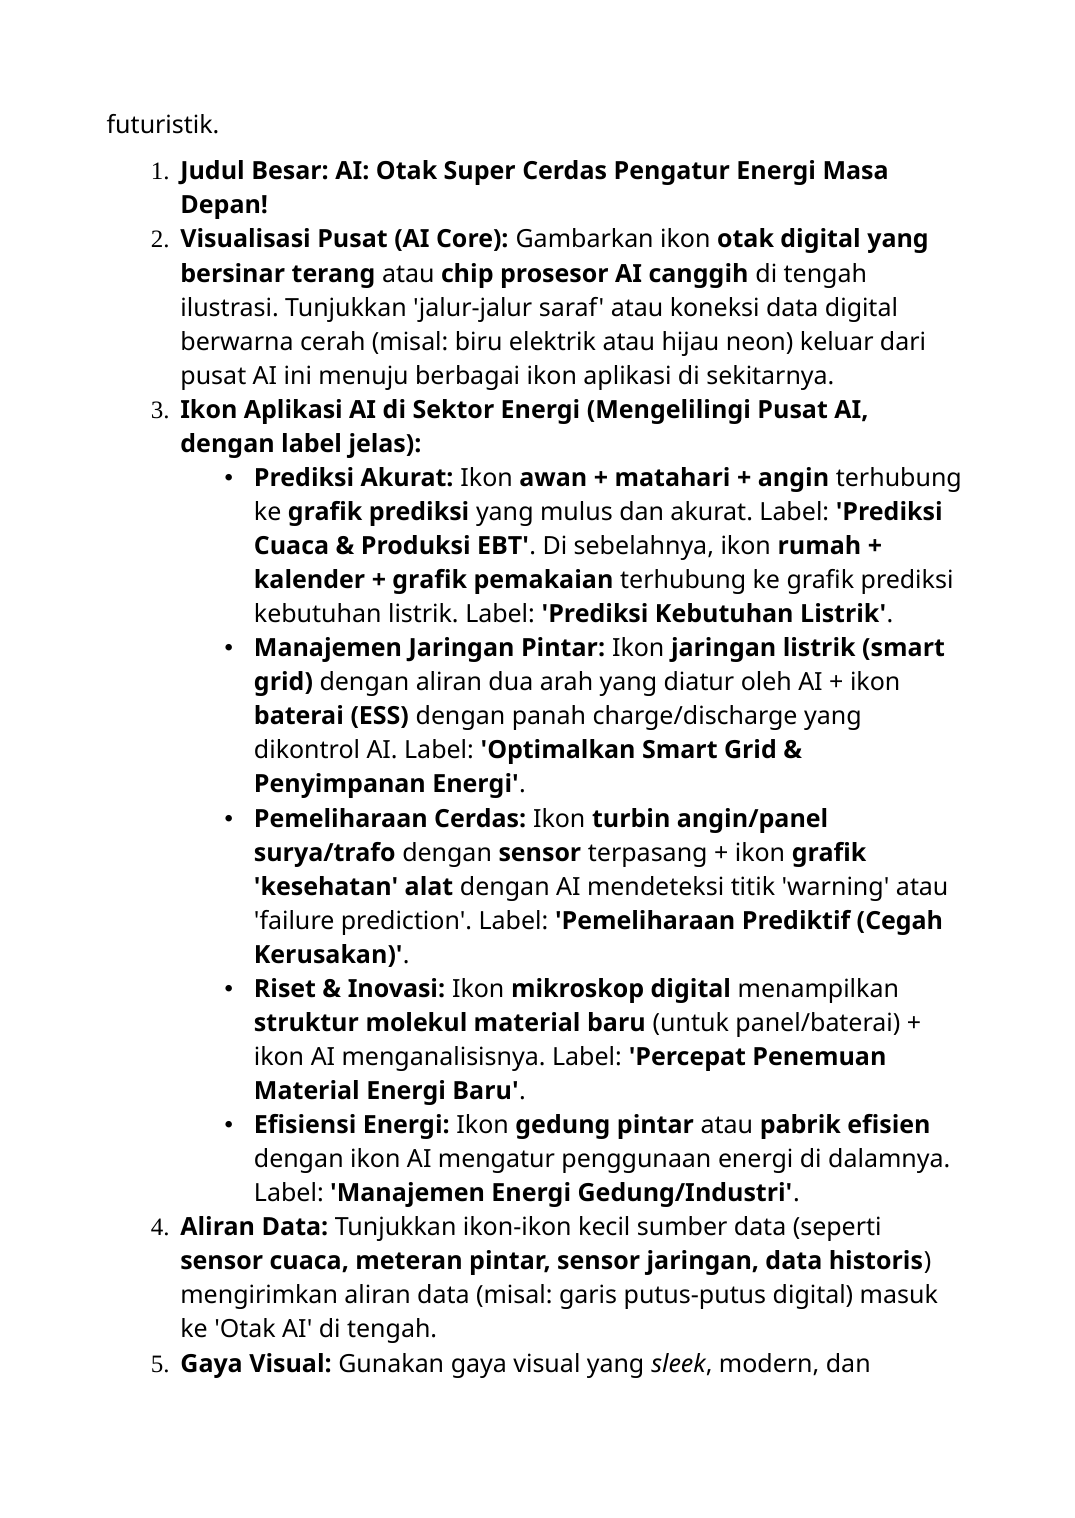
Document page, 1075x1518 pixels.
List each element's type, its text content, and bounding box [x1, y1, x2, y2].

list Pemeliharaan Cerdas: Ikon turbin angin/panel surya/trafo dengan sensor terpasang + ikon grafik 'kesehatan' alat dengan AI mendeteksi titik 'warning' atau 'failure prediction'. Label: 'Pemeliharaan Prediktif (Cegah Kerusakan)'. [224, 800, 968, 971]
list Ikon Aplikasi AI di Sektor Energi (Mengelilingi Pusat AI, dengan label jelas): [151, 391, 968, 459]
list Aliran Data: Tunjukkan ikon-ikon kecil sumber data (seperti sensor cuaca, meteran pintar, sensor jaringan, data historis) mengirimkan aliran data (misal: garis putus-putus digital) masuk ke 'Otak AI' di tengah. [151, 1209, 968, 1345]
list Visualisasi Pusat (AI Core): Gambarkan ikon otak digital yang bersinar terang atau chip prosesor AI canggih di tengah ilustrasi. Tunjukkan 'jalur-jalur saraf' atau koneksi data digital berwarna cerah (misal: biru elektrik atau hijau neon) keluar dari pusat AI ini menuju berbagai ikon aplikasi di sekitarnya. [151, 221, 968, 391]
list Prediksi Akurat: Ikon awan + matahari + angin terhubung ke grafik prediksi yang mulus dan akurat. Label: 'Prediksi Cuaca & Produksi EBT'. Di sebelahnya, ikon rumah + kalender + grafik pemakaian terhubung ke grafik prediksi kebutuhan listrik. Label: 'Prediksi Kebutuhan Listrik'. [224, 459, 968, 630]
text futuristik. [106, 106, 968, 141]
list Manajemen Jaringan Pintar: Ikon jaringan listrik (smart grid) dengan aliran dua arah yang diatur oleh AI + ikon baterai (ESS) dengan panah charge/discharge yang dikontrol AI. Label: 'Optimalkan Smart Grid & Penyimpanan Energi'. [224, 630, 968, 800]
list Judul Besar: AI: Otak Super Cerdas Pengatur Energi Masa Depan! [151, 153, 968, 221]
list Efisiensi Energi: Ikon gedung pintar atau pabrik efisien dengan ikon AI mengatur penggunaan energi di dalamnya. Label: 'Manajemen Energi Gedung/Industri'. [224, 1107, 968, 1209]
list Riset & Inovasi: Ikon mikroskop digital menampilkan struktur molekul material baru (untuk panel/baterai) + ikon AI menganalisisnya. Label: 'Percepat Penemuan Material Energi Baru'. [224, 971, 968, 1107]
list Gaya Visual: Gunakan gaya visual yang sleek, modern, dan [151, 1345, 968, 1379]
